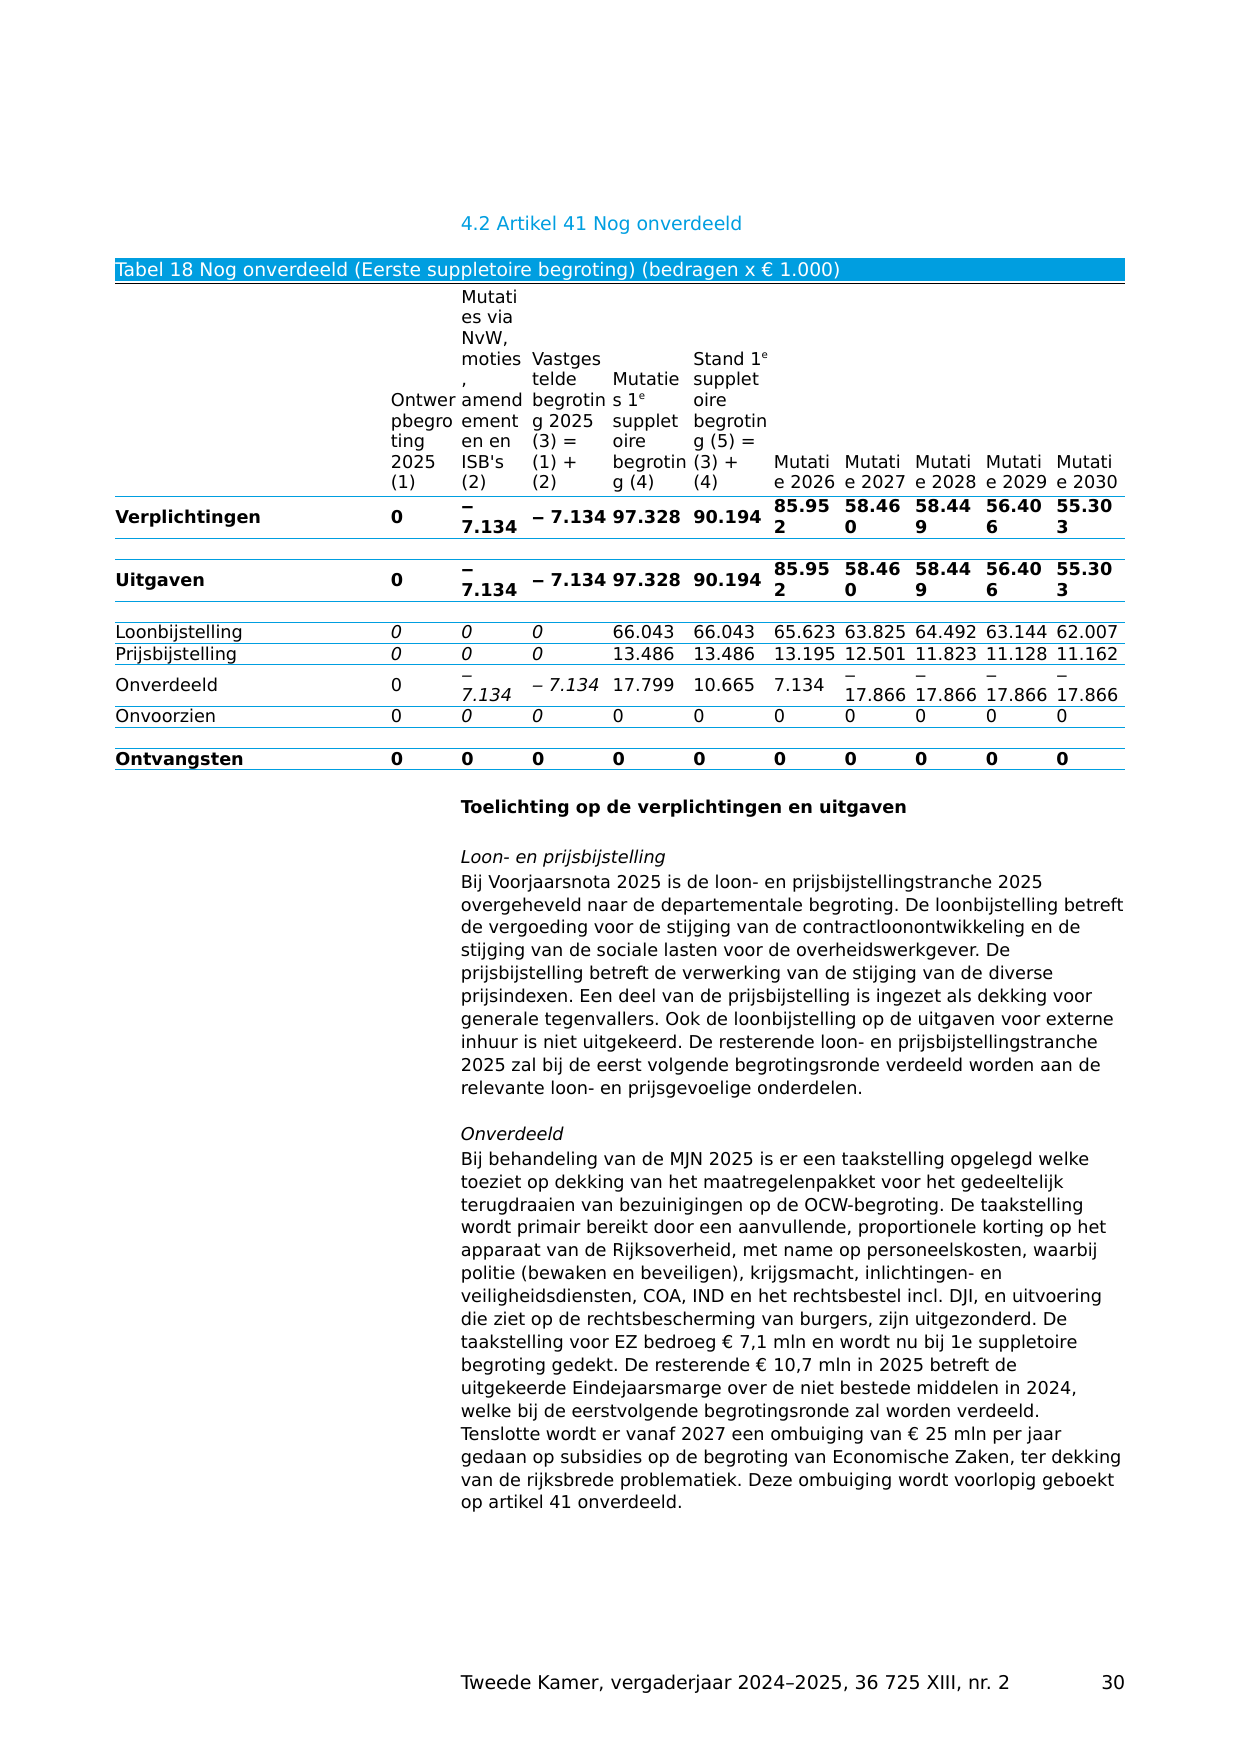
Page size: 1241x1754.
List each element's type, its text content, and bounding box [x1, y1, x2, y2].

table_cell [912, 602, 983, 622]
table_cell [458, 728, 529, 748]
table_cell [529, 728, 609, 748]
text Toelichting op de verplichtingen en uitgaven [461, 795, 1125, 818]
table_cell ‒ 17.866 [841, 665, 912, 706]
table_cell Ontwerpbegroting 2025 (1) [388, 284, 458, 496]
table_cell 56.406 [983, 560, 1053, 601]
table_cell [388, 539, 458, 559]
table_cell 13.486 [690, 644, 771, 664]
table_cell 0 [388, 560, 458, 601]
table_cell Mutatie 2028 [912, 284, 983, 496]
table_cell 0 [388, 665, 458, 706]
table_cell 58.460 [841, 497, 912, 538]
table_cell [983, 539, 1053, 559]
table_cell [115, 539, 388, 559]
table_cell 0 [388, 497, 458, 538]
table_cell Onvoorzien [115, 707, 388, 727]
table_cell Mutatie 2030 [1053, 284, 1125, 496]
table_cell 55.303 [1053, 497, 1125, 538]
table_cell [115, 602, 388, 622]
table_cell [912, 539, 983, 559]
table_cell 10.665 [690, 665, 771, 706]
table_cell 0 [610, 749, 690, 769]
table_cell [983, 728, 1053, 748]
table_cell 12.501 [841, 644, 912, 664]
table_cell 0 [388, 644, 458, 664]
table_cell 0 [1053, 707, 1125, 727]
table_cell 0 [388, 707, 458, 727]
table_cell 58.460 [841, 560, 912, 601]
table_cell Mutaties 1e suppletoire begroting (4) [610, 284, 690, 496]
table_cell [690, 728, 771, 748]
table_cell [983, 602, 1053, 622]
table_cell 0 [690, 707, 771, 727]
table_cell 66.043 [610, 623, 690, 643]
table_cell 97.328 [610, 560, 690, 601]
table_cell 0 [771, 749, 841, 769]
table_cell 64.492 [912, 623, 983, 643]
table_cell [771, 602, 841, 622]
table_cell [610, 539, 690, 559]
table_cell 0 [912, 707, 983, 727]
table_cell 7.134 [771, 665, 841, 706]
table_cell 0 [388, 623, 458, 643]
table_cell 58.449 [912, 497, 983, 538]
table_cell ‒ 17.866 [983, 665, 1053, 706]
table_cell [841, 728, 912, 748]
text Loon- en prijsbijstelling [461, 845, 1125, 868]
table_cell [610, 602, 690, 622]
table_cell 63.144 [983, 623, 1053, 643]
text Bij behandeling van de MJN 2025 is er een taakstelling opgelegd welke toeziet op dekking van het maatregelenpakket voor het gedeeltelijk terugdraaien van bezuinigingen op de OCW-begroting. De taakstelling wordt primair bereikt door een aanvullende, proportionele korting op het apparaat van de Rijksoverheid, met name op personeelskosten, waarbij politie (bewaken en beveiligen), krijgsmacht, inlichtingen- en veiligheidsdiensten, COA, IND en het rechtsbestel incl. DJI, en uitvoering die ziet op de rechtsbescherming van burgers, zijn uitgezonderd. De taakstelling voor EZ bedroeg € 7,1 mln en wordt nu bij 1e suppletoire begroting gedekt. De resterende € 10,7 mln in 2025 betreft de uitgekeerde Eindejaarsmarge over de niet bestede middelen in 2024, welke bij de eerstvolgende begrotingsronde zal worden verdeeld. Tenslotte wordt er vanaf 2027 een ombuiging van € 25 mln per jaar gedaan op subsidies op de begroting van Economische Zaken, ter dekking van de rijksbrede problematiek. Deze ombuiging wordt voorlopig geboekt op artikel 41 onverdeeld. [461, 1147, 1125, 1513]
table_cell 0 [912, 749, 983, 769]
table_cell 11.128 [983, 644, 1053, 664]
table_cell Prijsbijstelling [115, 644, 388, 664]
table_cell [458, 539, 529, 559]
table_cell [841, 602, 912, 622]
table_cell [771, 728, 841, 748]
table_cell [610, 728, 690, 748]
table_cell Loonbijstelling [115, 623, 388, 643]
table_cell 11.823 [912, 644, 983, 664]
table_cell [529, 602, 609, 622]
table_cell 90.194 [690, 560, 771, 601]
table_cell Verplichtingen [115, 497, 388, 538]
text Onverdeeld [461, 1122, 1125, 1145]
table_cell 0 [458, 749, 529, 769]
table_cell 62.007 [1053, 623, 1125, 643]
table_cell ‒ 7.134 [458, 560, 529, 601]
table_cell [841, 539, 912, 559]
table_cell 56.406 [983, 497, 1053, 538]
table_cell 0 [690, 749, 771, 769]
table_cell 90.194 [690, 497, 771, 538]
table_cell 13.195 [771, 644, 841, 664]
table_cell [690, 539, 771, 559]
table_cell 0 [458, 644, 529, 664]
table_cell [1053, 728, 1125, 748]
table_cell Uitgaven [115, 560, 388, 601]
table_cell ‒ 7.134 [529, 560, 609, 601]
table_cell Mutatie 2026 [771, 284, 841, 496]
table_cell 0 [529, 707, 609, 727]
table_cell [1053, 539, 1125, 559]
table_cell 0 [841, 707, 912, 727]
table_cell ‒ 7.134 [458, 665, 529, 706]
table_cell 0 [610, 707, 690, 727]
title 4.2 Artikel 41 Nog onverdeeld [461, 213, 1125, 235]
table_cell 0 [529, 644, 609, 664]
table_cell ‒ 7.134 [529, 665, 609, 706]
table_cell 58.449 [912, 560, 983, 601]
table_cell Mutaties via NvW, moties, amendementen en ISB's (2) [458, 284, 529, 496]
table_cell 17.799 [610, 665, 690, 706]
table_cell ‒ 17.866 [1053, 665, 1125, 706]
table_cell 0 [841, 749, 912, 769]
table_cell 13.486 [610, 644, 690, 664]
table_cell [458, 602, 529, 622]
table_cell [388, 602, 458, 622]
table_cell ‒ 17.866 [912, 665, 983, 706]
table_cell 0 [983, 707, 1053, 727]
table_cell [1053, 602, 1125, 622]
table_cell 55.303 [1053, 560, 1125, 601]
table_cell 0 [1053, 749, 1125, 769]
table_cell 66.043 [690, 623, 771, 643]
table_cell 11.162 [1053, 644, 1125, 664]
table_cell [115, 728, 388, 748]
table_cell [388, 728, 458, 748]
table_cell 0 [983, 749, 1053, 769]
table_cell 85.952 [771, 560, 841, 601]
table_cell Onverdeeld [115, 665, 388, 706]
table_cell 0 [388, 749, 458, 769]
table_cell 97.328 [610, 497, 690, 538]
table_cell [690, 602, 771, 622]
table_cell 65.623 [771, 623, 841, 643]
table_cell 63.825 [841, 623, 912, 643]
table_cell Mutatie 2029 [983, 284, 1053, 496]
table_cell ‒ 7.134 [529, 497, 609, 538]
table_cell [529, 539, 609, 559]
table_cell [912, 728, 983, 748]
table_cell [771, 539, 841, 559]
table_cell 0 [529, 749, 609, 769]
table_cell 0 [458, 623, 529, 643]
table_cell Stand 1e suppletoire begroting (5) = (3) + (4) [690, 284, 771, 496]
table_cell Ontvangsten [115, 749, 388, 769]
table_cell 0 [458, 707, 529, 727]
table_cell Mutatie 2027 [841, 284, 912, 496]
table_cell [115, 284, 388, 496]
table_cell 0 [771, 707, 841, 727]
table_cell 0 [529, 623, 609, 643]
text Bĳ Voorjaarsnota 2025 is de loon- en prĳsbĳstellingstranche 2025 overgeheveld naar de departementale begroting. De loonbĳstelling betreft de vergoeding voor de stĳging van de contractloonontwikkeling en de stĳging van de sociale lasten voor de overheidswerkgever. De prĳsbĳstelling betreft de verwerking van de stĳging van de diverse prĳsindexen. Een deel van de prijsbijstelling is ingezet als dekking voor generale tegenvallers. Ook de loonbijstelling op de uitgaven voor externe inhuur is niet uitgekeerd. De resterende loon- en prĳsbĳstellingstranche 2025 zal bĳ de eerst volgende begrotingsronde verdeeld worden aan de relevante loon- en prĳsgevoelige onderdelen. [461, 870, 1125, 1099]
table_cell 85.952 [771, 497, 841, 538]
table_cell ‒ 7.134 [458, 497, 529, 538]
table_cell Vastgestelde begroting 2025 (3) = (1) + (2) [529, 284, 609, 496]
